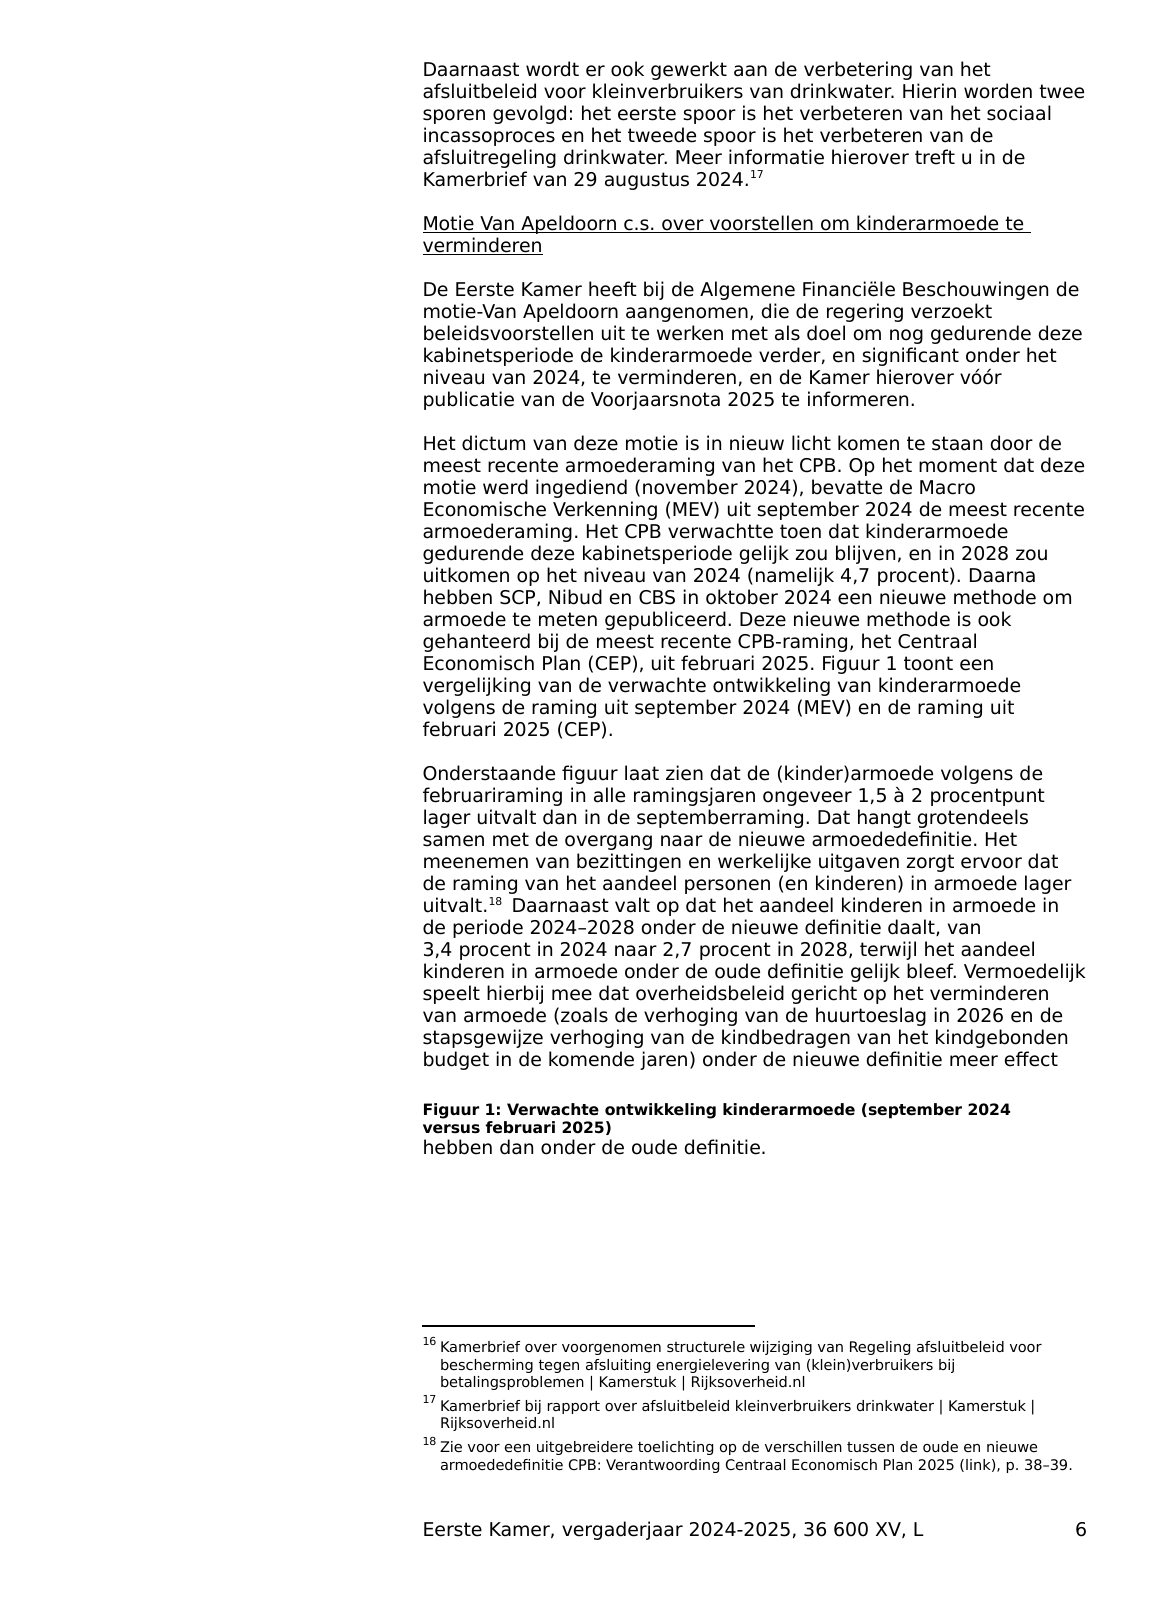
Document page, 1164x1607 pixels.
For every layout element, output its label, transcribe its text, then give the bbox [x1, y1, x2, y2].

text Daarnaast wordt er ook gewerkt aan de verbetering van het afsluitbeleid voor kleinverbruikers van drinkwater. Hierin worden twee sporen gevolgd: het eerste spoor is het verbeteren van het sociaal incassoproces en het tweede spoor is het verbeteren van de afsluitregeling drinkwater. Meer informatie hierover treft u in de Kamerbrief van 29 augustus 2024. [422, 59, 1087, 191]
text Het dictum van deze motie is in nieuw licht komen te staan door de meest recente armoederaming van het CPB. Op het moment dat deze motie werd ingediend (november 2024), bevatte de Macro Economische Verkenning (MEV) uit september 2024 de meest recente armoederaming. Het CPB verwachtte toen dat kinderarmoede gedurende deze kabinetsperiode gelijk zou blijven, en in 2028 zou uitkomen op het niveau van 2024 (namelijk 4,7 procent). Daarna hebben SCP, Nibud en CBS in oktober 2024 een nieuwe methode om armoede te meten gepubliceerd. Deze nieuwe methode is ook gehanteerd bij de meest recente CPB-raming, het Centraal Economisch Plan (CEP), uit februari 2025. Figuur 1 toont een vergelijking van de verwachte ontwikkeling van kinderarmoede volgens de raming uit september 2024 (MEV) en de raming uit februari 2025 (CEP). [422, 433, 1087, 741]
text Kamerbrief over voorgenomen structurele wijziging van Regeling afsluitbeleid voor bescherming tegen afsluiting energielevering van (klein)verbruikers bij betalingsproblemen | Kamerstuk | Rijksoverheid.nl [422, 1335, 1087, 1391]
text Zie voor een uitgebreidere toelichting op de verschillen tussen de oude en nieuwe armoededefinitie CPB: Verantwoording Centraal Economisch Plan 2025 (link), p. 38–39. [422, 1435, 1087, 1474]
text Motie Van Apeldoorn c.s. over voorstellen om kinderarmoede te verminderen [422, 213, 1087, 257]
text Kamerbrief bij rapport over afsluitbeleid kleinverbruikers drinkwater | Kamerstuk | Rijksoverheid.nl [422, 1393, 1087, 1432]
text Onderstaande figuur laat zien dat de (kinder)armoede volgens de februariraming in alle ramingsjaren ongeveer 1,5 à 2 procentpunt lager uitvalt dan in de septemberraming. Dat hangt grotendeels samen met de overgang naar de nieuwe armoededefinitie. Het meenemen van bezittingen en werkelijke uitgaven zorgt ervoor dat de raming van het aandeel personen (en kinderen) in armoede lager uitvalt. Daarnaast valt op dat het aandeel kinderen in armoede in de periode 2024–2028 onder de nieuwe definitie daalt, van 3,4 procent in 2024 naar 2,7 procent in 2028, terwijl het aandeel kinderen in armoede onder de oude definitie gelijk bleef. Vermoedelijk speelt hierbij mee dat overheidsbeleid gericht op het verminderen van armoede (zoals de verhoging van de huurtoeslag in 2026 en de stapsgewijze verhoging van de kindbedragen van het kindgebonden budget in de komende jaren) onder de nieuwe definitie meer effect hebben dan onder de oude definitie. [422, 763, 1087, 1159]
text De Eerste Kamer heeft bij de Algemene Financiële Beschouwingen de motie-Van Apeldoorn aangenomen, die de regering verzoekt beleidsvoorstellen uit te werken met als doel om nog gedurende deze kabinetsperiode de kinderarmoede verder, en significant onder het niveau van 2024, te verminderen, en de Kamer hierover vóór publicatie van de Voorjaarsnota 2025 te informeren. [422, 279, 1087, 411]
text Figuur 1: Verwachte ontwikkeling kinderarmoede (september 2024 versus februari 2025) [422, 1101, 1072, 1137]
